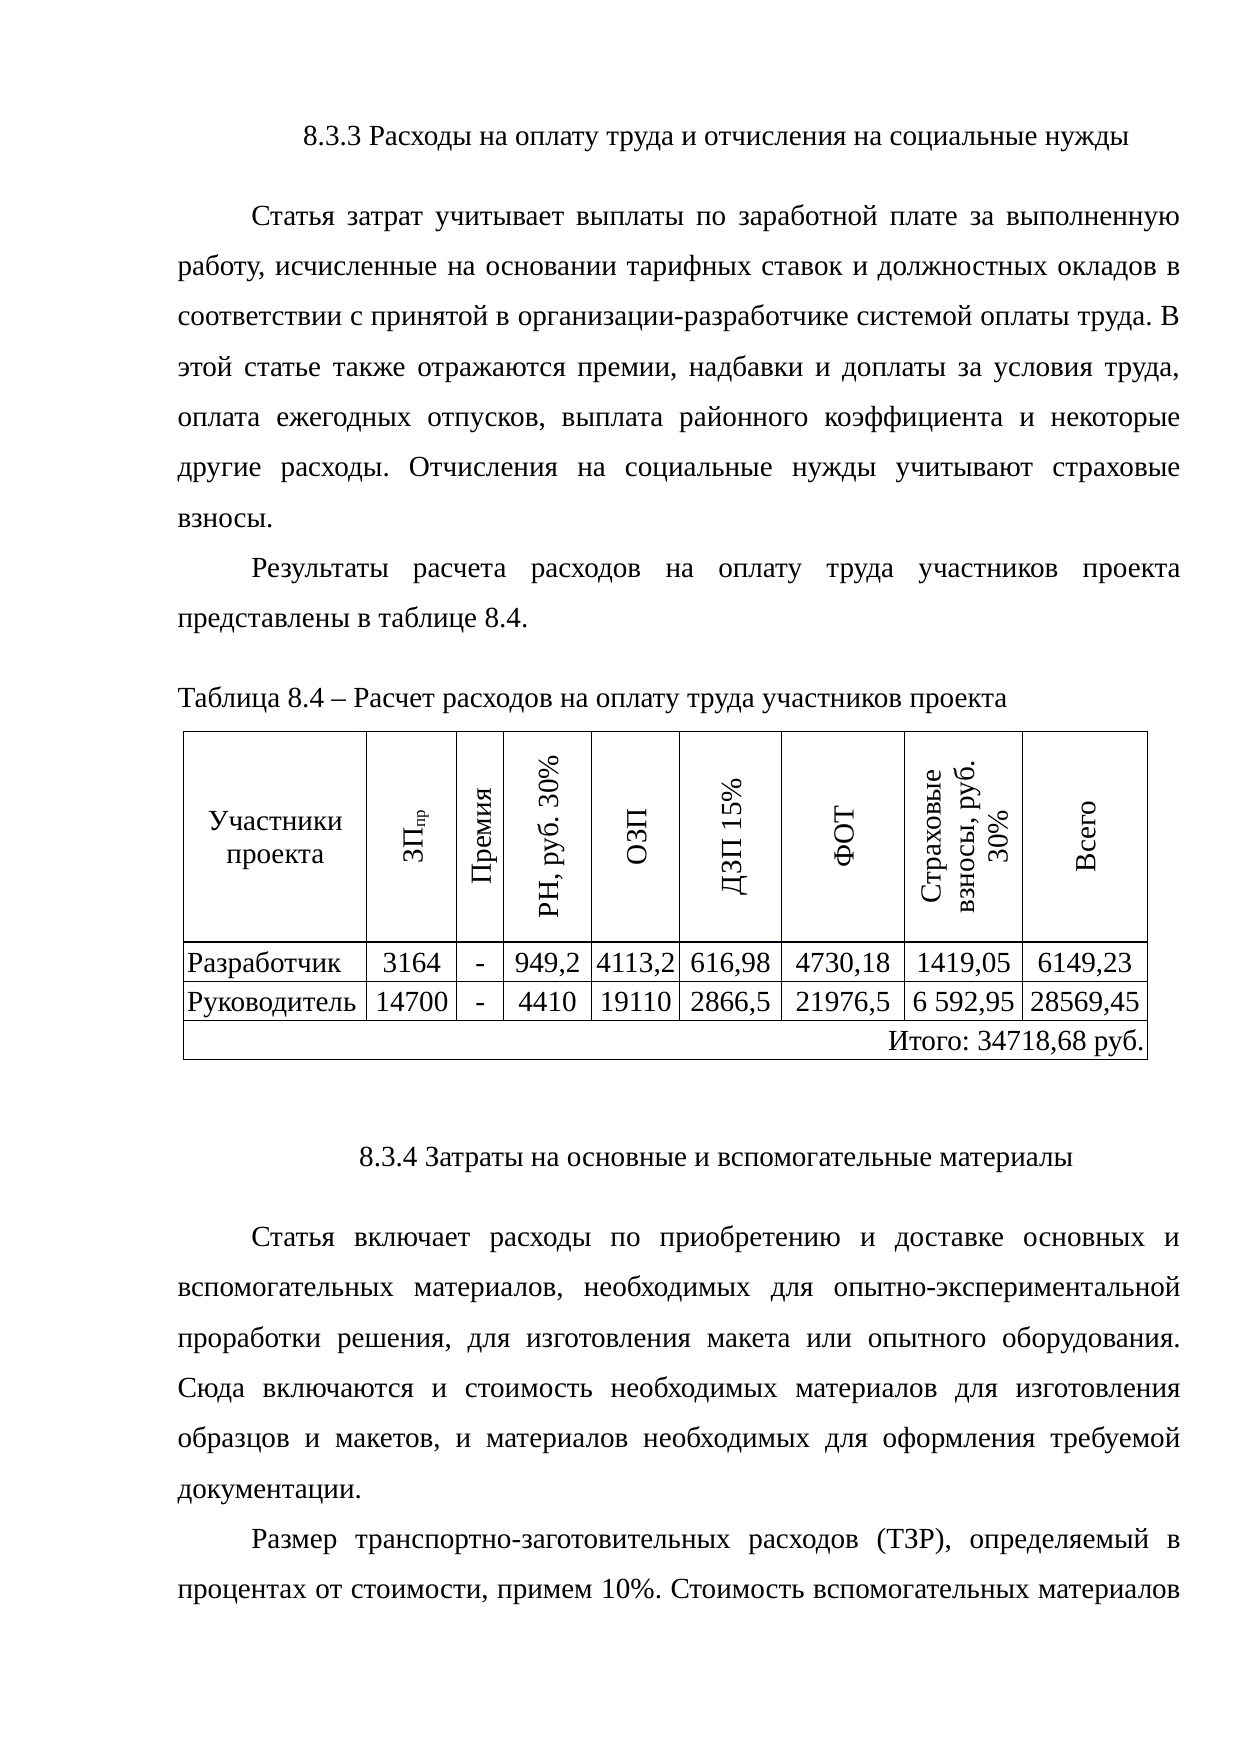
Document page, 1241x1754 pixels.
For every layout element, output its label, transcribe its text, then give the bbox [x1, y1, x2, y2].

text 8.3.4 Затраты на основные и вспомогательные материалы [177, 1139, 1181, 1173]
table_cell 19110 [592, 982, 679, 1019]
table_cell - [457, 943, 503, 981]
text 8.3.3 Расходы на оплату труда и отчисления на социальные нужды [177, 118, 1181, 152]
table_cell Итого: 34718,68 руб. [184, 1021, 1147, 1059]
table_header ДЗП 15% [680, 732, 781, 941]
table_cell 21976,5 [782, 982, 904, 1019]
table_cell 6149,23 [1023, 943, 1147, 981]
table_cell 28569,45 [1023, 982, 1147, 1019]
text Статья включает расходы по приобретению и доставке основных и вспомогательных материалов, необходимых для опытно-экспериментальной проработки решения, для изготовления макета или опытного оборудования. Сюда включаются и стоимость необходимых материалов для изготовления образцов и макетов, и материалов необходимых для оформления требуемой документации. [177, 1219, 1181, 1504]
table_cell 6 592,95 [905, 982, 1022, 1019]
table_header Премия [457, 732, 503, 941]
table_cell 1419,05 [905, 943, 1022, 981]
table_header Участники проекта [184, 732, 366, 941]
table_header ОЗП [592, 732, 679, 941]
table_cell 2866,5 [680, 982, 781, 1019]
text Таблица 8.4 – Расчет расходов на оплату труда участников проекта [177, 680, 1181, 714]
table_cell 949,2 [504, 943, 591, 981]
table_cell 616,98 [680, 943, 781, 981]
text Результаты расчета расходов на оплату труда участников проекта представлены в таблице 8.4. [177, 550, 1181, 634]
table_cell 4113,2 [592, 943, 679, 981]
table_cell 4410 [504, 982, 591, 1019]
table_header РН, руб. 30% [504, 732, 591, 941]
text Размер транспортно-заготовительных расходов (ТЗР), определяемый в процентах от стоимости, примем 10%. Стоимость вспомогательных материалов [177, 1521, 1181, 1605]
table_header ФОТ [782, 732, 904, 941]
table_cell - [457, 982, 503, 1019]
text Статья затрат учитывает выплаты по заработной плате за выполненную работу, исчисленные на основании тарифных ставок и должностных окладов в соответствии с принятой в организации-разработчике системой оплаты труда. В этой статье также отражаются премии, надбавки и доплаты за условия труда, оплата ежегодных отпусков, выплата районного коэффициента и некоторые другие расходы. Отчисления на социальные нужды учитывают страховые взносы. [177, 198, 1181, 533]
table_cell 3164 [367, 943, 456, 981]
table_cell Руководитель [184, 982, 366, 1019]
table_header ЗПпр [367, 732, 456, 941]
table_cell 4730,18 [782, 943, 904, 981]
table_header Страховые взносы, руб. 30% [905, 732, 1022, 941]
table_cell 14700 [367, 982, 456, 1019]
table_cell Разработчик [184, 943, 366, 981]
table_header Всего [1023, 732, 1147, 941]
